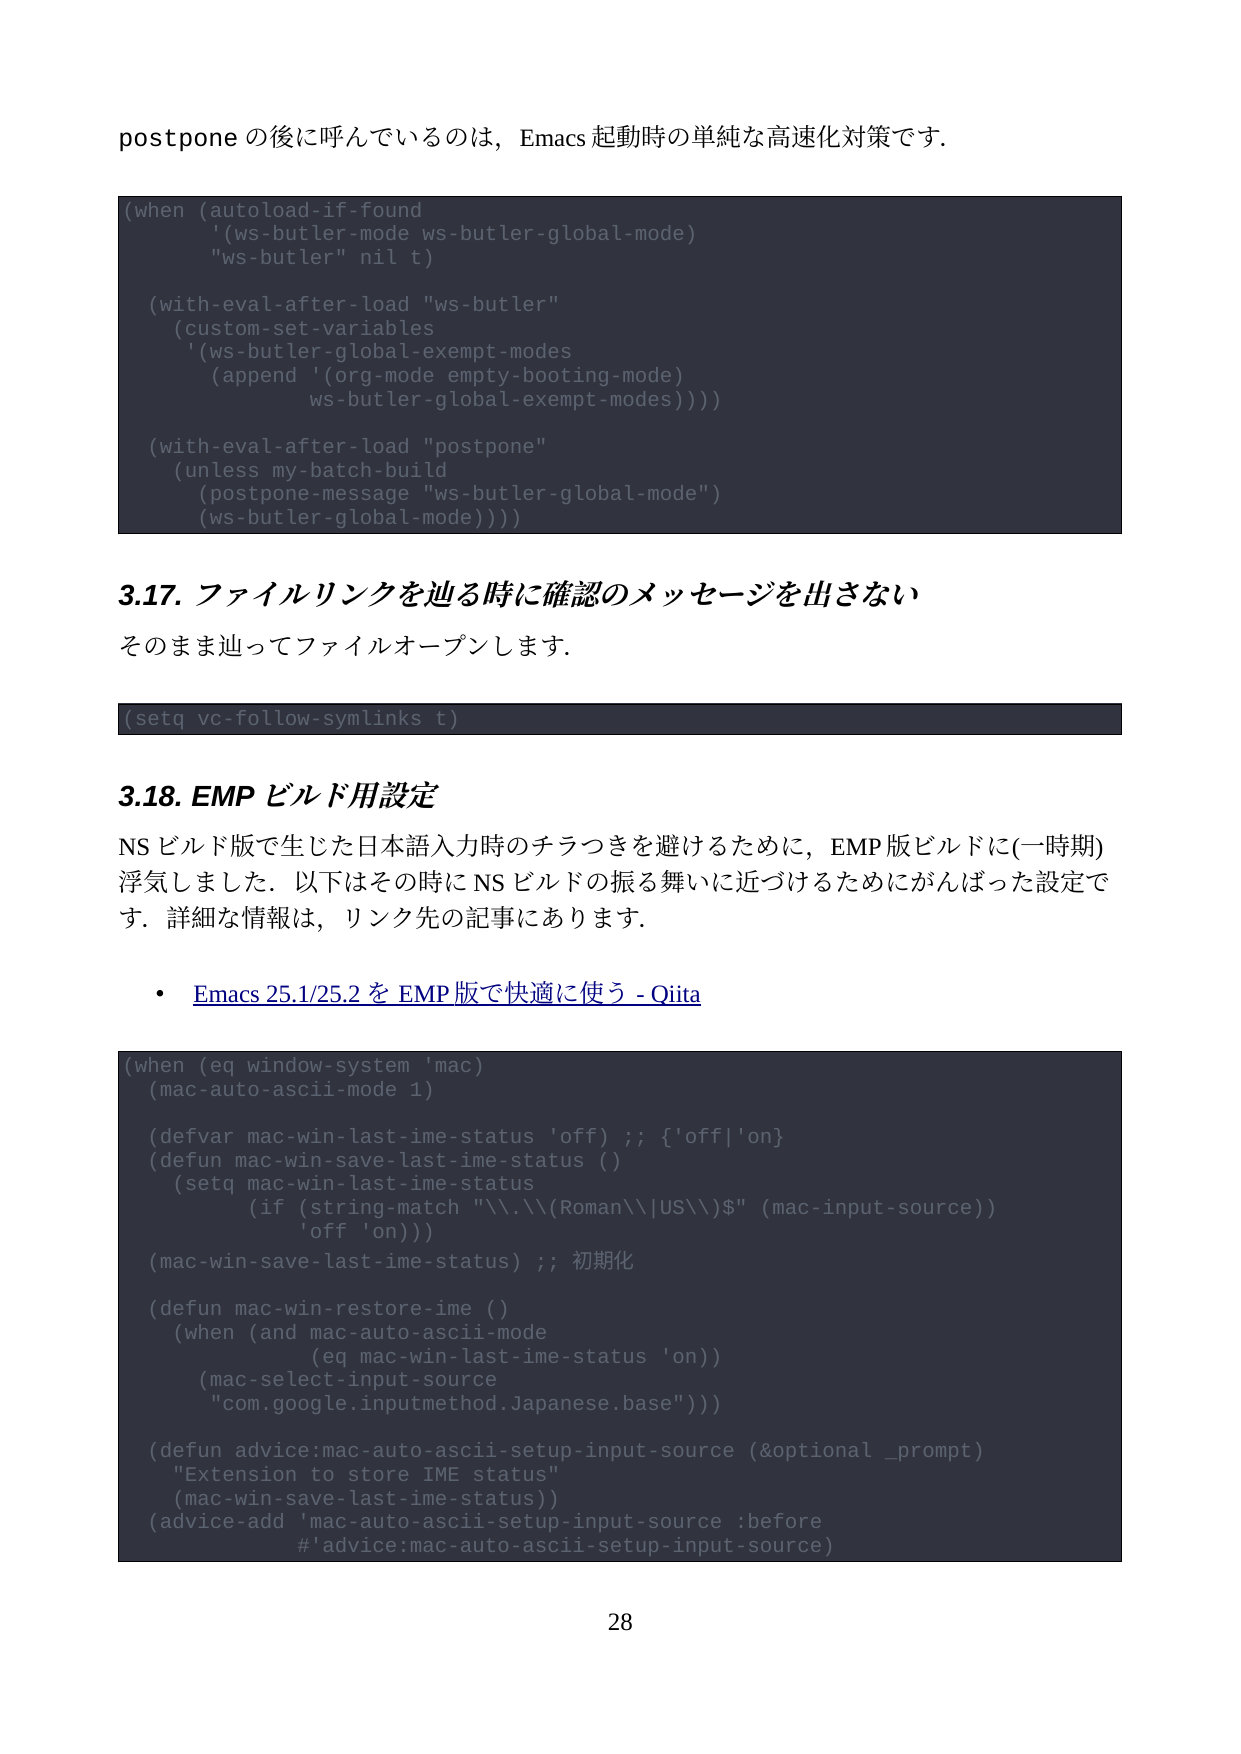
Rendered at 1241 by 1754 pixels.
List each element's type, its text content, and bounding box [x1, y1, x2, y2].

text '(ws-butler-global-exempt-modes [119, 337, 1121, 361]
text (append '(org-mode empty-booting-mode) [119, 361, 1121, 385]
text ws-butler-global-exempt-modes)))) [119, 385, 1121, 408]
text そのまま辿ってファイルオープンします． [118, 626, 1122, 691]
text (setq mac-win-last-ime-status [119, 1169, 1121, 1193]
text (unless my-batch-build [119, 456, 1121, 479]
text (mac-win-save-last-ime-status) ;; 初期化 [119, 1240, 1121, 1271]
text (eq mac-win-last-ime-status 'on)) [119, 1342, 1121, 1365]
text NSビルド版で生じた日本語入力時のチラつきを避けるために，EMP版ビルドに(一時期)浮気しました．以下はその時にNSビルドの振る舞いに近づけるためにがんばった設定です．詳細な情報は，リンク先の記事にあります． [118, 827, 1122, 963]
text "Extension to store IME status" [119, 1460, 1121, 1484]
text (if (string-match "\\.\\(Roman\\|US\\)$" (mac-input-source)) [119, 1193, 1121, 1217]
text (defun mac-win-save-last-ime-status () [119, 1146, 1121, 1169]
text (mac-win-save-last-ime-status)) [119, 1484, 1121, 1507]
text #'advice:mac-auto-ascii-setup-input-source) [119, 1531, 1121, 1561]
text (advice-add 'mac-auto-ascii-setup-input-source :before [119, 1507, 1121, 1531]
text (when (and mac-auto-ascii-mode [119, 1318, 1121, 1342]
text (with-eval-after-load "ws-butler" [119, 290, 1121, 314]
subtitle ファイルリンクを辿る時に確認のメッセージを出さない [118, 572, 1122, 614]
text postpone の後に呼んでいるのは，Emacs起動時の単純な高速化対策です． [118, 118, 1122, 183]
text (defun mac-win-restore-ime () [119, 1294, 1121, 1318]
text "com.google.inputmethod.Japanese.base"))) [119, 1389, 1121, 1413]
text (defun advice:mac-auto-ascii-setup-input-source (&optional _prompt) [119, 1436, 1121, 1460]
text (with-eval-after-load "postpone" [119, 432, 1121, 456]
text (postpone-message "ws-butler-global-mode") [119, 479, 1121, 503]
text 'off 'on))) [119, 1217, 1121, 1240]
text (mac-select-input-source [119, 1365, 1121, 1389]
text (defvar mac-win-last-ime-status 'off) ;; {'off|'on} [119, 1122, 1121, 1146]
text (mac-auto-ascii-mode 1) [119, 1075, 1121, 1098]
list Emacs 25.1/25.2 を EMP版で快適に使う - Qiita [156, 976, 1122, 1039]
text (setq vc-follow-symlinks t) [119, 705, 1121, 734]
text "ws-butler" nil t) [119, 243, 1121, 267]
text (custom-set-variables [119, 314, 1121, 337]
text '(ws-butler-mode ws-butler-global-mode) [119, 219, 1121, 243]
subtitle EMPビルド用設定 [118, 772, 1122, 814]
text (when (eq window-system 'mac) [119, 1052, 1121, 1075]
text (when (autoload-if-found [119, 197, 1121, 219]
text (ws-butler-global-mode)))) [119, 503, 1121, 533]
